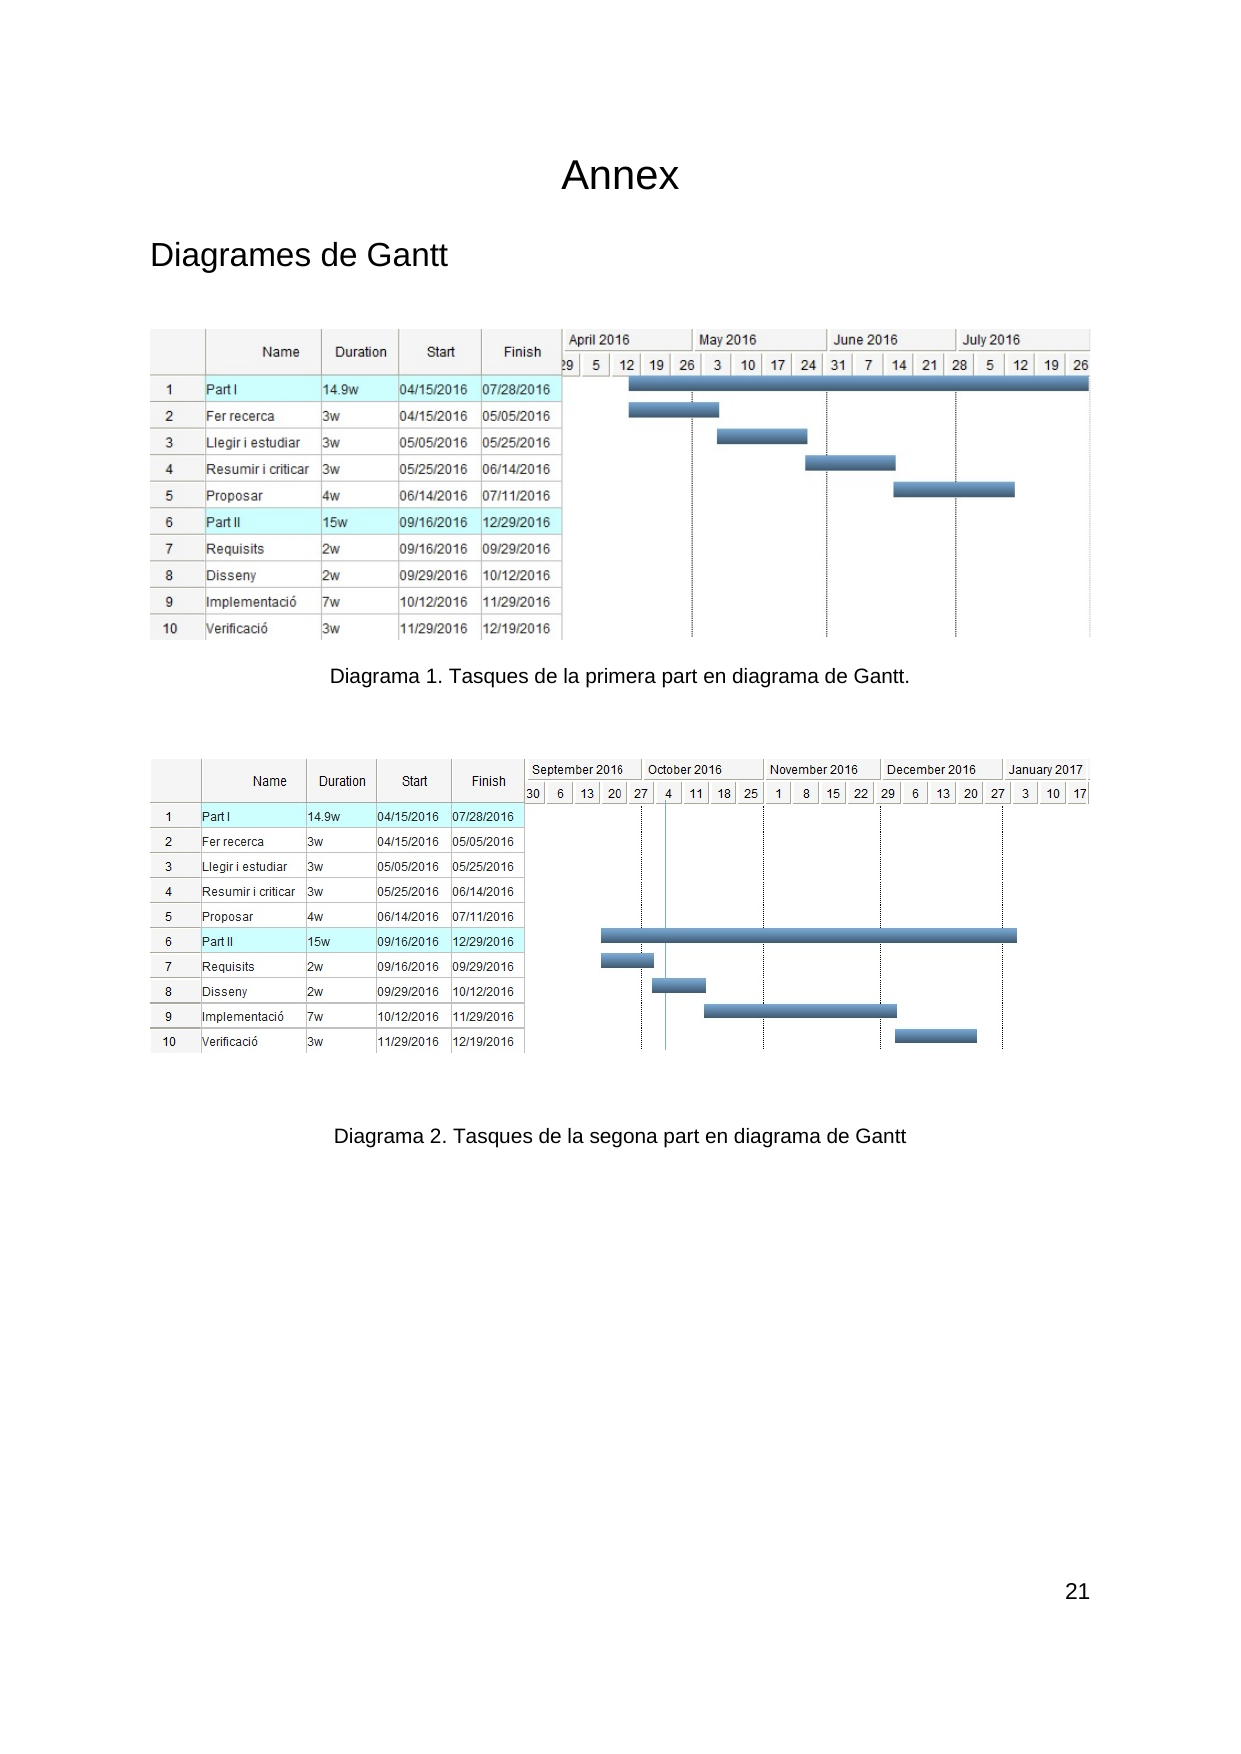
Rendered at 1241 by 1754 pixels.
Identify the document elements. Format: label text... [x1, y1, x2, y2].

text Diagrama 1. Tasques de la primera part en diagrama de Gantt. [150, 640, 1090, 688]
picture [150, 759, 1091, 1053]
subtitle Diagrames de Gantt [150, 235, 1090, 274]
picture [150, 329, 1091, 640]
text Diagrama 2. Tasques de la segona part en diagrama de Gantt [150, 1124, 1090, 1148]
subtitle Annex [150, 150, 1090, 198]
